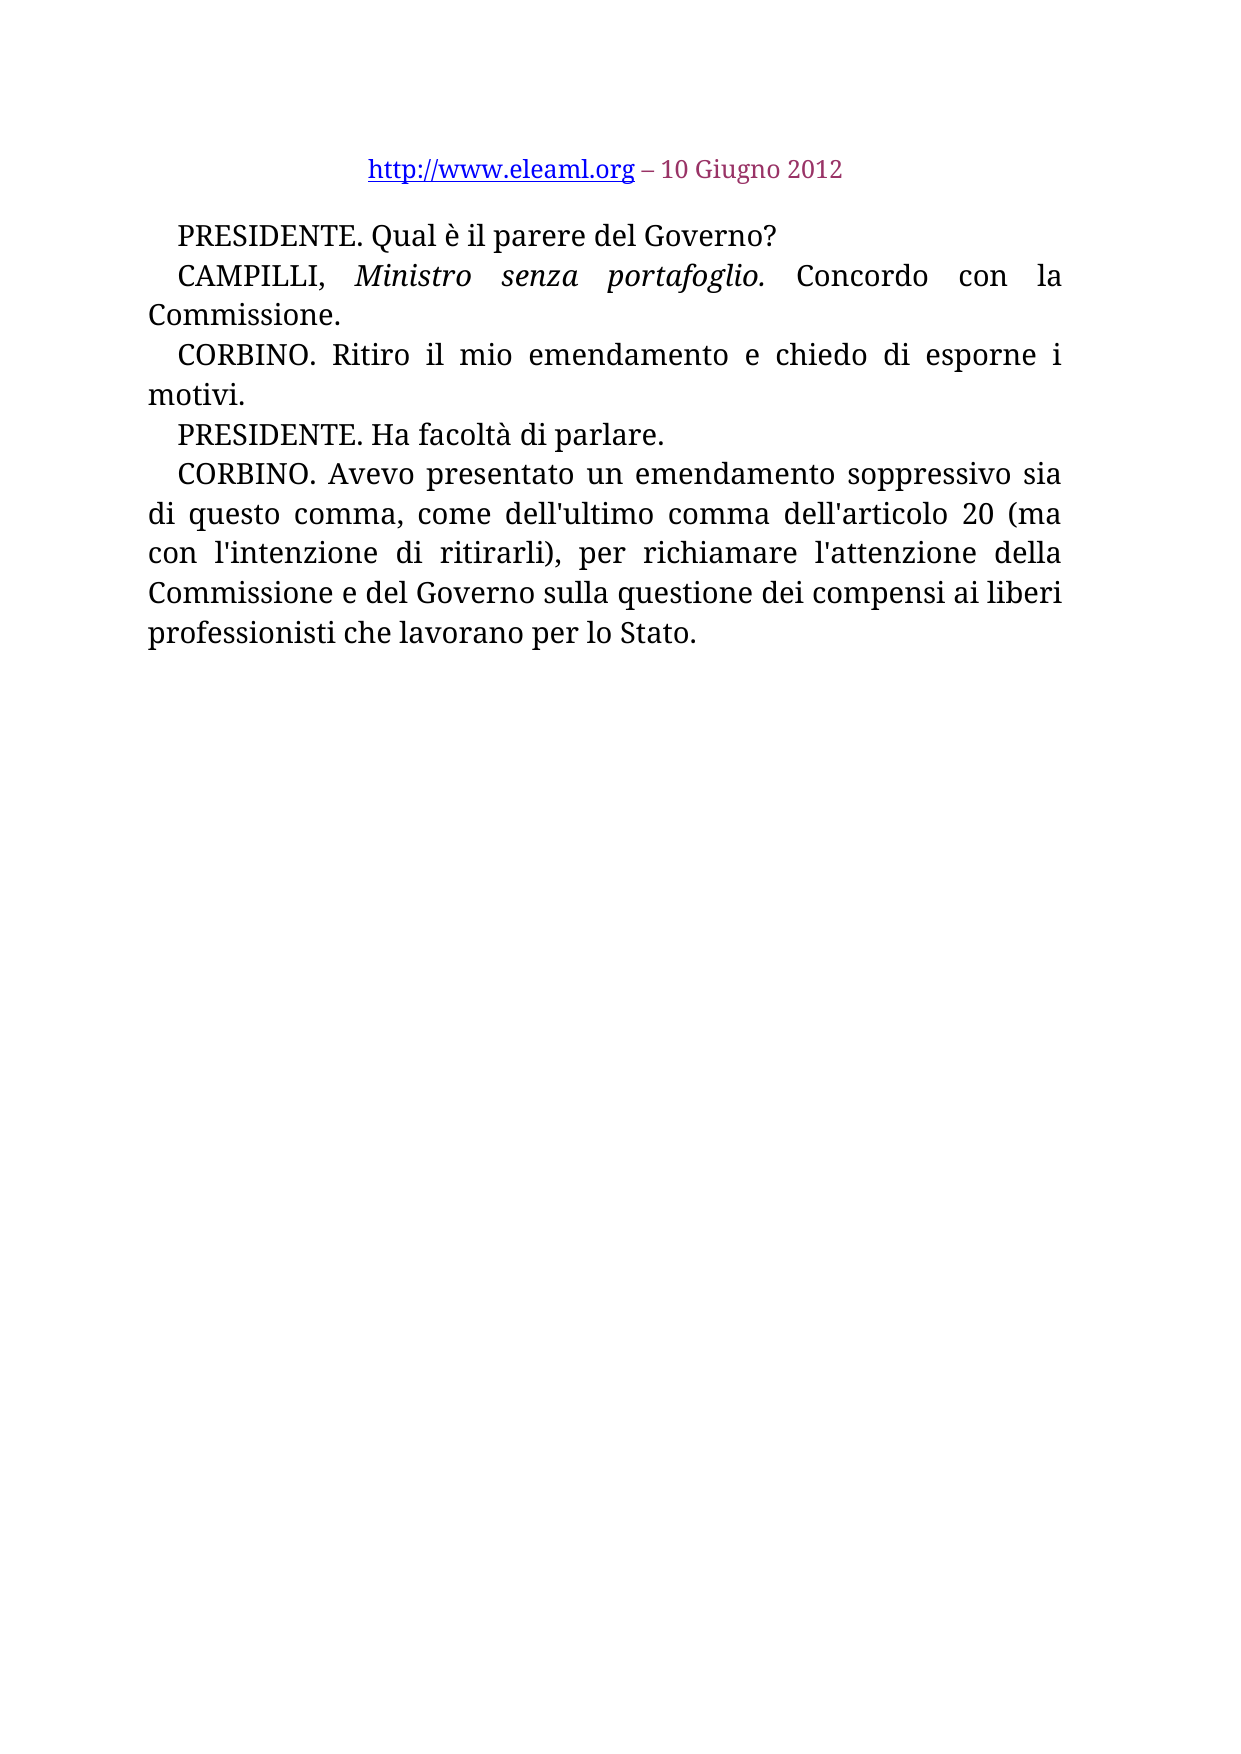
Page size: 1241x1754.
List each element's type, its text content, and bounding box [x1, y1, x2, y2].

text CORBINO. Ritiro il mio emendamento e chiedo di esporne i motivi. [148, 334, 1063, 414]
text CORBINO. Avevo presentato un emendamento soppressivo sia di questo comma, come dell'ultimo comma dell'articolo 20 (ma con l'intenzione di ritirarli), per richiamare l'attenzione della Commissione e del Governo sulla questione dei compensi ai liberi professionisti che lavorano per lo Stato. [148, 453, 1063, 652]
text CAMPILLI, Ministro senza portafoglio. Concordo con la Commissione. [148, 255, 1063, 334]
text PRESIDENTE. Qual è il parere del Governo? [148, 215, 1063, 255]
text PRESIDENTE. Ha facoltà di parlare. [148, 414, 1063, 453]
